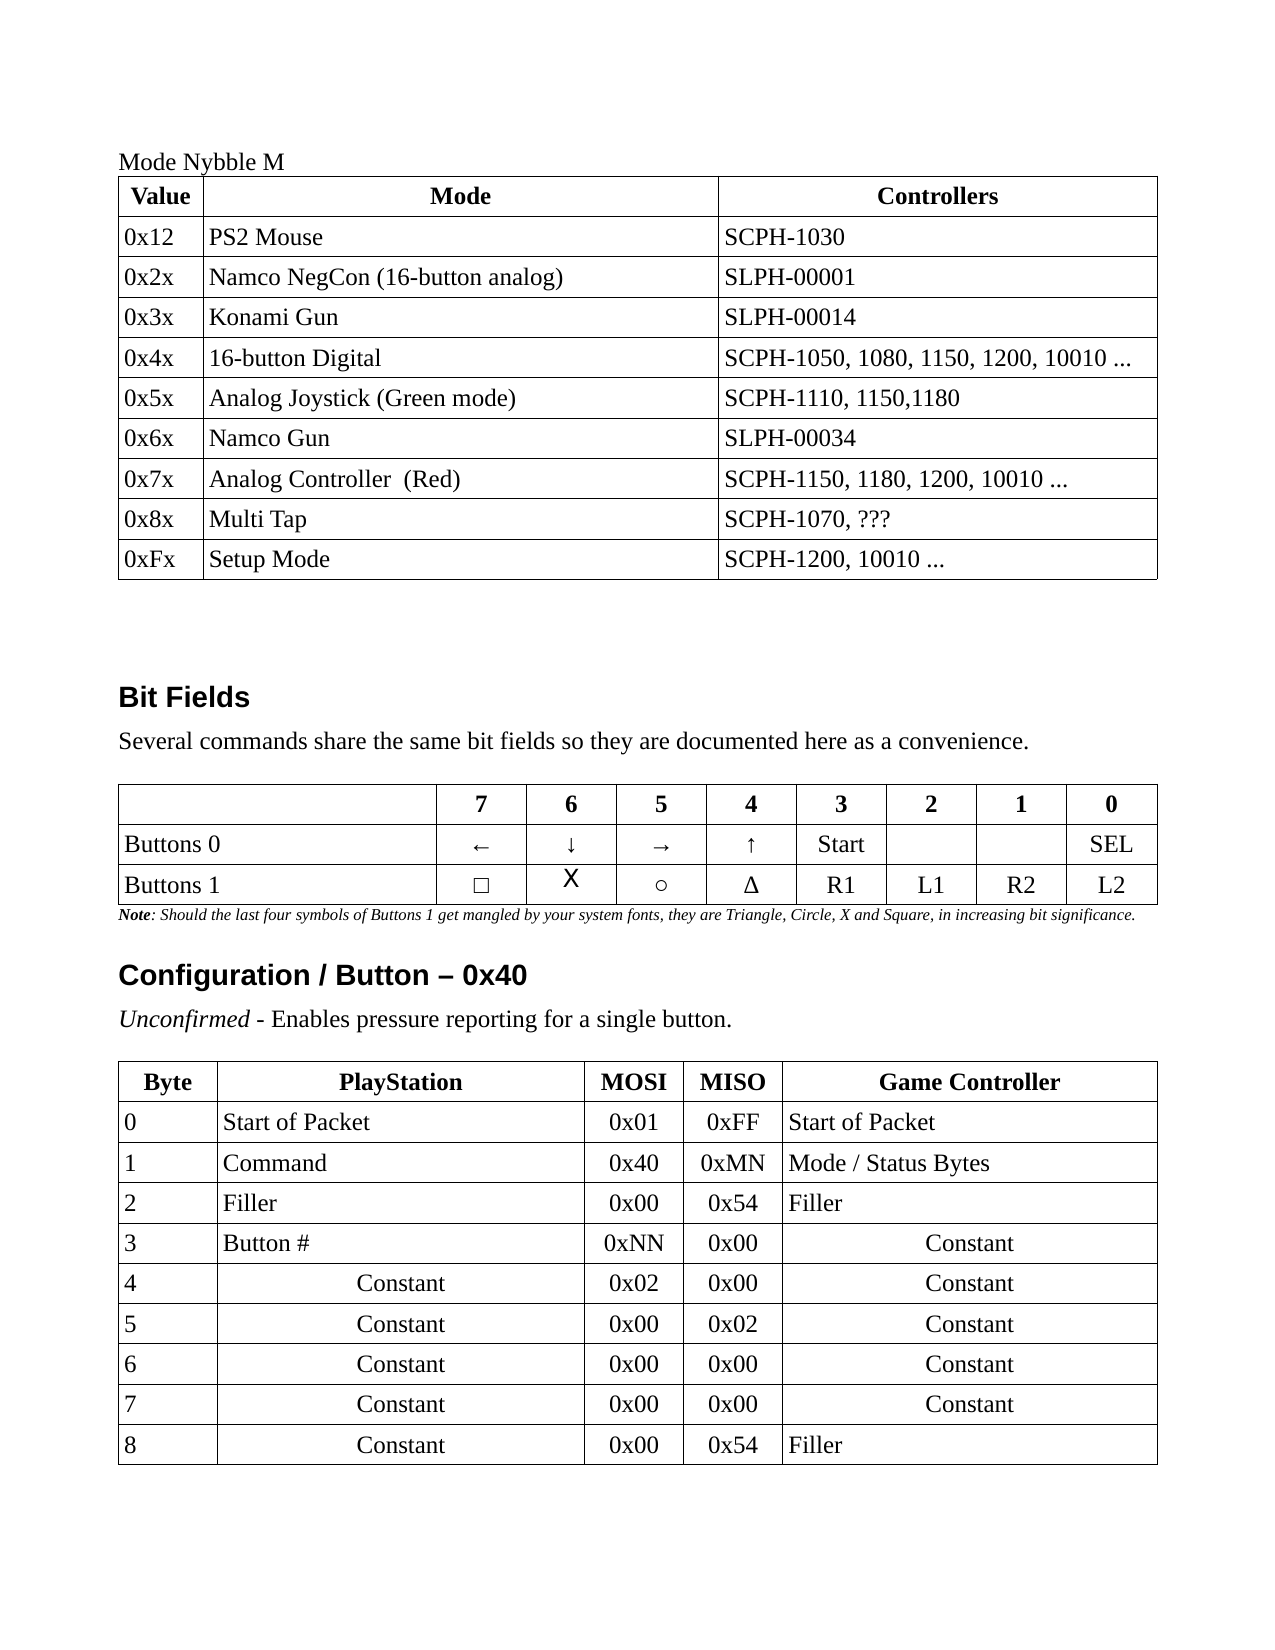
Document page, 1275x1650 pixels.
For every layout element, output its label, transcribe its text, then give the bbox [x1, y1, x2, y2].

table_cell 0x40 [585, 1143, 683, 1182]
table_cell Constant [783, 1224, 1157, 1263]
table_cell 6 [119, 1344, 217, 1384]
table_header 1 [977, 785, 1066, 824]
table_cell 0x54 [684, 1183, 782, 1222]
table_cell L2 [1067, 865, 1157, 904]
table_header Byte [119, 1062, 217, 1101]
table_header 7 [437, 785, 526, 824]
table_cell Constant [218, 1425, 584, 1464]
table_header 5 [617, 785, 706, 824]
table_cell Filler [783, 1425, 1157, 1464]
table_cell Constant [783, 1344, 1157, 1384]
table_cell 0xFx [119, 540, 203, 579]
table_cell Namco NegCon (16-button analog) [204, 257, 718, 297]
table_cell SCPH-1070, ??? [719, 499, 1157, 538]
table_cell X [527, 865, 616, 904]
table_cell 0x12 [119, 217, 203, 256]
table_cell ↓ [527, 825, 616, 864]
table_cell Start of Packet [218, 1102, 584, 1142]
table_cell ← [437, 825, 526, 864]
table_cell 0x00 [585, 1183, 683, 1222]
table_cell L1 [887, 865, 976, 904]
table_cell Constant [783, 1264, 1157, 1303]
table_cell Constant [218, 1304, 584, 1343]
table_cell 0x00 [585, 1385, 683, 1424]
table_cell SEL [1067, 825, 1157, 864]
table_cell Command [218, 1143, 584, 1182]
text Unconfirmed - Enables pressure reporting for a single button. [118, 1004, 1157, 1032]
table_cell 5 [119, 1304, 217, 1343]
table_cell 0x00 [585, 1304, 683, 1343]
table_cell Button # [218, 1224, 584, 1263]
table_cell Buttons 1 [119, 865, 436, 904]
table_cell Constant [218, 1264, 584, 1303]
table_cell 0x01 [585, 1102, 683, 1142]
table_cell 0x02 [585, 1264, 683, 1303]
table_cell Constant [783, 1385, 1157, 1424]
table_cell 0x54 [684, 1425, 782, 1464]
table_cell 8 [119, 1425, 217, 1464]
table_cell ↑ [707, 825, 796, 864]
table_header 4 [707, 785, 796, 824]
table_cell Konami Gun [204, 298, 718, 337]
table_cell 0xNN [585, 1224, 683, 1263]
table_cell Namco Gun [204, 419, 718, 458]
table_cell Setup Mode [204, 540, 718, 579]
table_cell → [617, 825, 706, 864]
table_cell Constant [218, 1385, 584, 1424]
table_cell 0x00 [585, 1425, 683, 1464]
table_cell 7 [119, 1385, 217, 1424]
table_cell 0x2x [119, 257, 203, 297]
table_cell 0x00 [684, 1224, 782, 1263]
table_cell Analog Controller (Red) [204, 459, 718, 498]
table_cell Buttons 0 [119, 825, 436, 864]
table_header Value [119, 177, 203, 216]
table_header 2 [887, 785, 976, 824]
table_cell Filler [783, 1183, 1157, 1222]
table_cell 0x00 [684, 1385, 782, 1424]
table_cell Analog Joystick (Green mode) [204, 378, 718, 417]
table_header 6 [527, 785, 616, 824]
table_cell SLPH-00014 [719, 298, 1157, 337]
table_header Game Controller [783, 1062, 1157, 1101]
table_cell [977, 825, 1066, 864]
table_cell 3 [119, 1224, 217, 1263]
table_header 3 [797, 785, 886, 824]
table_header 0 [1067, 785, 1157, 824]
table_cell R1 [797, 865, 886, 904]
table_cell 2 [119, 1183, 217, 1222]
table_cell [887, 825, 976, 864]
table_cell 0x4x [119, 338, 203, 377]
table_cell SCPH-1050, 1080, 1150, 1200, 10010 ... [719, 338, 1157, 377]
table_cell 0x00 [684, 1344, 782, 1384]
table_cell 0x00 [684, 1264, 782, 1303]
table_cell Multi Tap [204, 499, 718, 538]
table_cell 0x00 [585, 1344, 683, 1384]
table_header MISO [684, 1062, 782, 1101]
text Note: Should the last four symbols of Buttons 1 get mangled by your system fonts, they are Triangle, Circle, X and Square, in increasing bit significance. [118, 905, 1157, 924]
table_header MOSI [585, 1062, 683, 1101]
table_cell 0x3x [119, 298, 203, 337]
table_cell 4 [119, 1264, 217, 1303]
table_cell Start of Packet [783, 1102, 1157, 1142]
table_cell 0x6x [119, 419, 203, 458]
table_header PlayStation [218, 1062, 584, 1101]
table_cell SCPH-1110, 1150,1180 [719, 378, 1157, 417]
text Several commands share the same bit fields so they are documented here as a convenience. [118, 726, 1157, 755]
table_cell 0xMN [684, 1143, 782, 1182]
text Mode Nybble M [118, 147, 1157, 176]
table_cell 1 [119, 1143, 217, 1182]
table_cell SLPH-00034 [719, 419, 1157, 458]
table_cell □ [437, 865, 526, 904]
table_cell 0xFF [684, 1102, 782, 1142]
table_cell SCPH-1030 [719, 217, 1157, 256]
table_cell ○ [617, 865, 706, 904]
table_cell Constant [783, 1304, 1157, 1343]
table_cell SLPH-00001 [719, 257, 1157, 297]
table_cell 16-button Digital [204, 338, 718, 377]
table_cell SCPH-1150, 1180, 1200, 10010 ... [719, 459, 1157, 498]
table_cell Constant [218, 1344, 584, 1384]
table_cell 0x5x [119, 378, 203, 417]
table_cell Filler [218, 1183, 584, 1222]
table_cell 0 [119, 1102, 217, 1142]
table_cell 0x8x [119, 499, 203, 538]
table_header Mode [204, 177, 718, 216]
subtitle Configuration / Button – 0x40 [118, 957, 1157, 991]
table_cell ∆ [707, 865, 796, 904]
table_cell 0x02 [684, 1304, 782, 1343]
subtitle Bit Fields [118, 680, 1157, 713]
table_cell SCPH-1200, 10010 ... [719, 540, 1157, 579]
table_cell Start [797, 825, 886, 864]
table_cell 0x7x [119, 459, 203, 498]
table_cell PS2 Mouse [204, 217, 718, 256]
table_cell Mode / Status Bytes [783, 1143, 1157, 1182]
table_cell R2 [977, 865, 1066, 904]
table_header [119, 785, 436, 824]
table_header Controllers [719, 177, 1157, 216]
